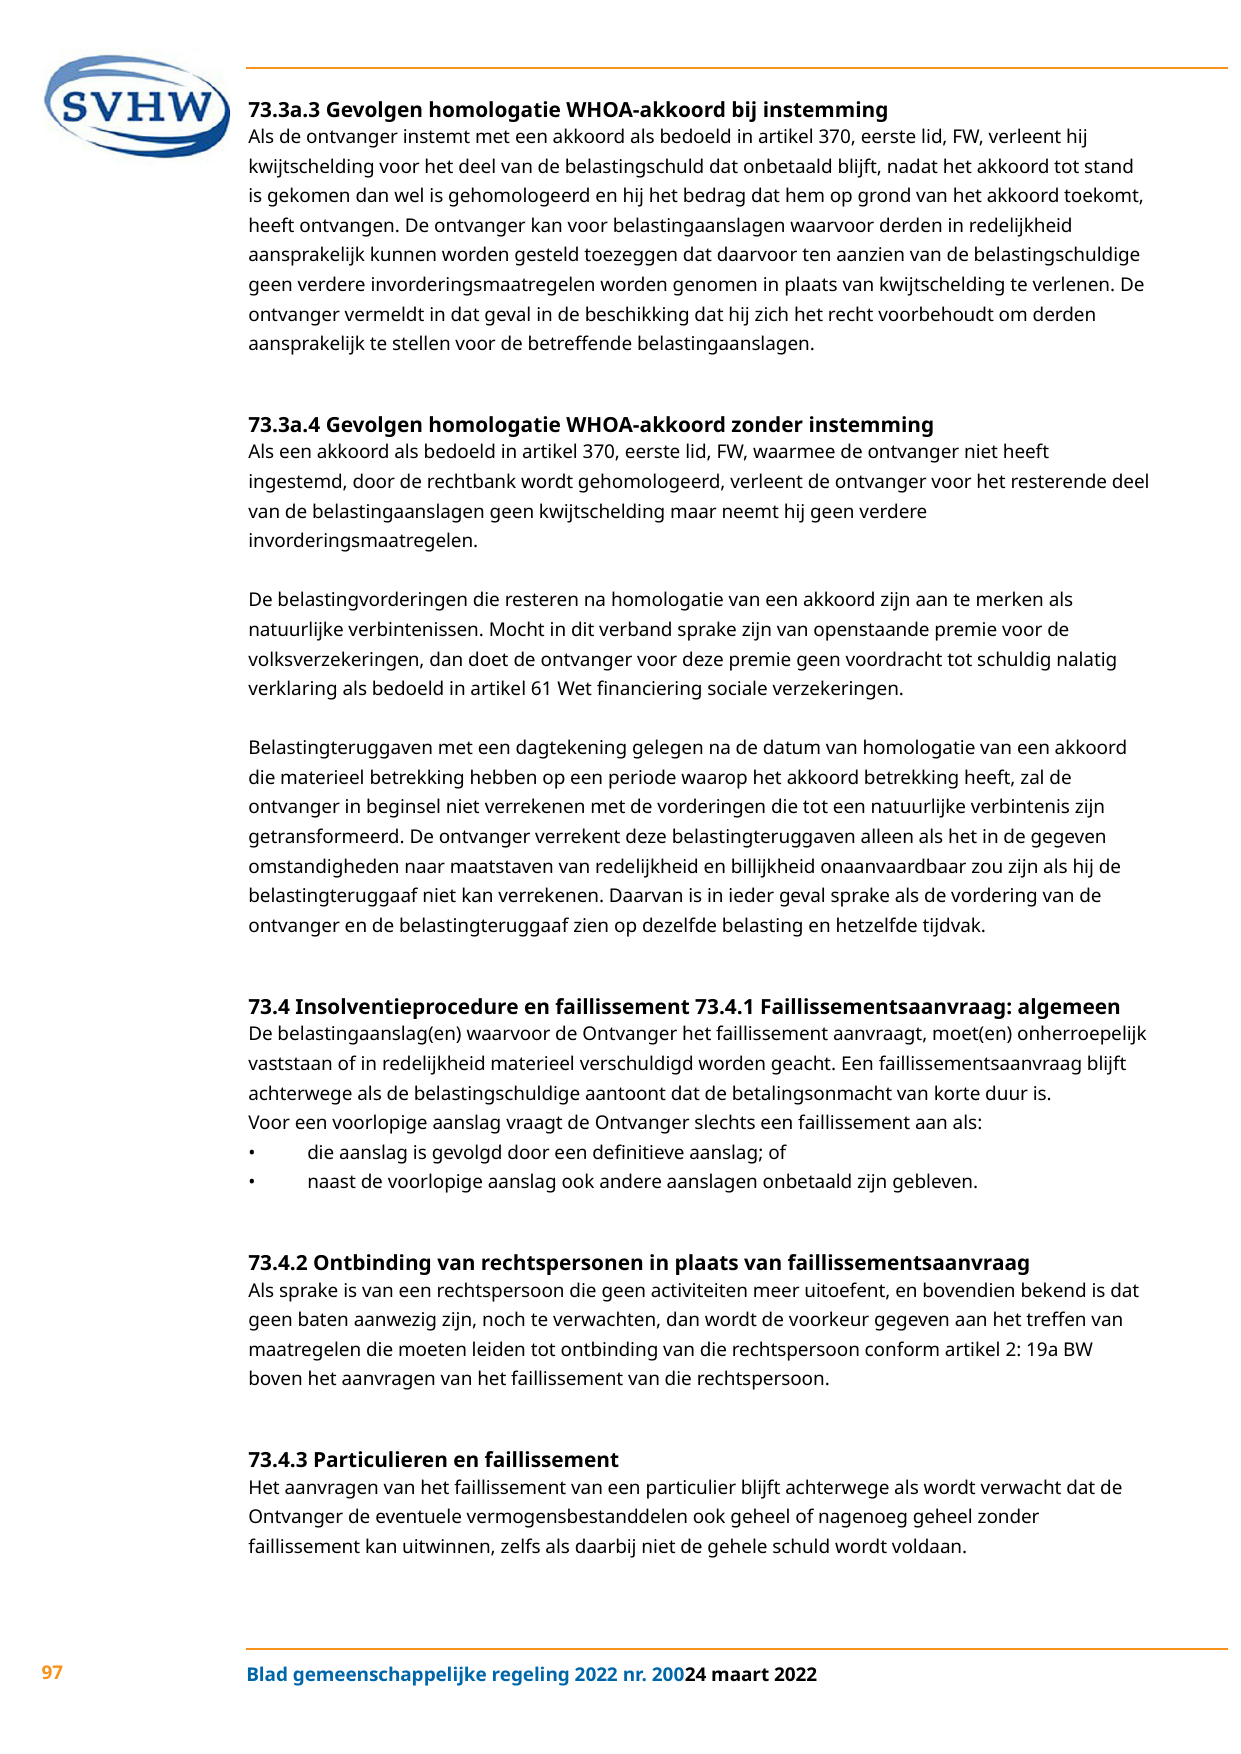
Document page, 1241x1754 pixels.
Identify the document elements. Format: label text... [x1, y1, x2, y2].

text De belastingaanslag(en) waarvoor de Ontvanger het faillissement aanvraagt, moet(en) onherroepelijk vaststaan of in redelijkheid materieel verschuldigd worden geacht. Een faillissementsaanvraag blijft achterwege als de belastingschuldige aantoont dat de betalingsonmacht van korte duur is. [248, 1021, 1152, 1105]
text Voor een voorlopige aanslag vraagt de Ontvanger slechts een faillissement aan als: [248, 1109, 1152, 1135]
text Belastingteruggaven met een dagtekening gelegen na de datum van homologatie van een akkoord die materieel betrekking hebben op een periode waarop het akkoord betrekking heeft, zal de ontvanger in beginsel niet verrekenen met de vorderingen die tot een natuurlijke verbintenis zijn getransformeerd. De ontvanger verrekent deze belastingteruggaven alleen als het in de gegeven omstandigheden naar maatstaven van redelijkheid en billijkheid onaanvaardbaar zou zijn als hij de belastingteruggaaf niet kan verrekenen. Daarvan is in ieder geval sprake als de vordering van de ontvanger en de belastingteruggaaf zien op dezelfde belasting en hetzelfde tijdvak. [248, 734, 1152, 938]
text Als de ontvanger instemt met een akkoord als bedoeld in artikel 370, eerste lid, FW, verleent hij kwijtschelding voor het deel van de belastingschuld dat onbetaald blijft, nadat het akkoord tot stand is gekomen dan wel is gehomologeerd en hij het bedrag dat hem op grond van het akkoord toekomt, heeft ontvangen. De ontvanger kan voor belastingaanslagen waarvoor derden in redelijkheid aansprakelijk kunnen worden gesteld toezeggen dat daarvoor ten aanzien van de belastingschuldige geen verdere invorderingsmaatregelen worden genomen in plaats van kwijtschelding te verlenen. De ontvanger vermeldt in dat geval in de beschikking dat hij zich het recht voorbehoudt om derden aansprakelijk te stellen voor de betreffende belastingaanslagen. [248, 123, 1152, 356]
text 73.3a.3 Gevolgen homologatie WHOA-akkoord bij instemming [248, 95, 1152, 123]
text 73.4.3 Particulieren en faillissement [248, 1446, 1152, 1474]
text De belastingvorderingen die resteren na homologatie van een akkoord zijn aan te merken als natuurlijke verbintenissen. Mocht in dit verband sprake zijn van openstaande premie voor de volksverzekeringen, dan doet de ontvanger voor deze premie geen voordracht tot schuldig nalatig verklaring als bedoeld in artikel 61 Wet financiering sociale verzekeringen. [248, 587, 1152, 701]
list die aanslag is gevolgd door een definitieve aanslag; of [248, 1139, 1152, 1164]
list naast de voorlopige aanslag ook andere aanslagen onbetaald zijn gebleven. [248, 1168, 1152, 1194]
text 73.4.2 Ontbinding van rechtspersonen in plaats van faillissementsaanvraag [248, 1248, 1152, 1277]
text 73.3a.4 Gevolgen homologatie WHOA-akkoord zonder instemming [248, 410, 1152, 439]
picture [41, 47, 231, 172]
text Als een akkoord als bedoeld in artikel 370, eerste lid, FW, waarmee de ontvanger niet heeft ingestemd, door de rechtbank wordt gehomologeerd, verleent de ontvanger voor het resterende deel van de belastingaanslagen geen kwijtschelding maar neemt hij geen verdere invorderingsmaatregelen. [248, 439, 1152, 553]
text 73.4 Insolventieprocedure en faillissement 73.4.1 Faillissementsaanvraag: algemeen [248, 992, 1152, 1021]
text Als sprake is van een rechtspersoon die geen activiteiten meer uitoefent, en bovendien bekend is dat geen baten aanwezig zijn, noch te verwachten, dan wordt de voorkeur gegeven aan het treffen van maatregelen die moeten leiden tot ontbinding van die rechtspersoon conform artikel 2: 19a BW boven het aanvragen van het faillissement van die rechtspersoon. [248, 1277, 1152, 1391]
text Het aanvragen van het faillissement van een particulier blijft achterwege als wordt verwacht dat de Ontvanger de eventuele vermogensbestanddelen ook geheel of nagenoeg geheel zonder faillissement kan uitwinnen, zelfs als daarbij niet de gehele schuld wordt voldaan. [248, 1474, 1152, 1559]
